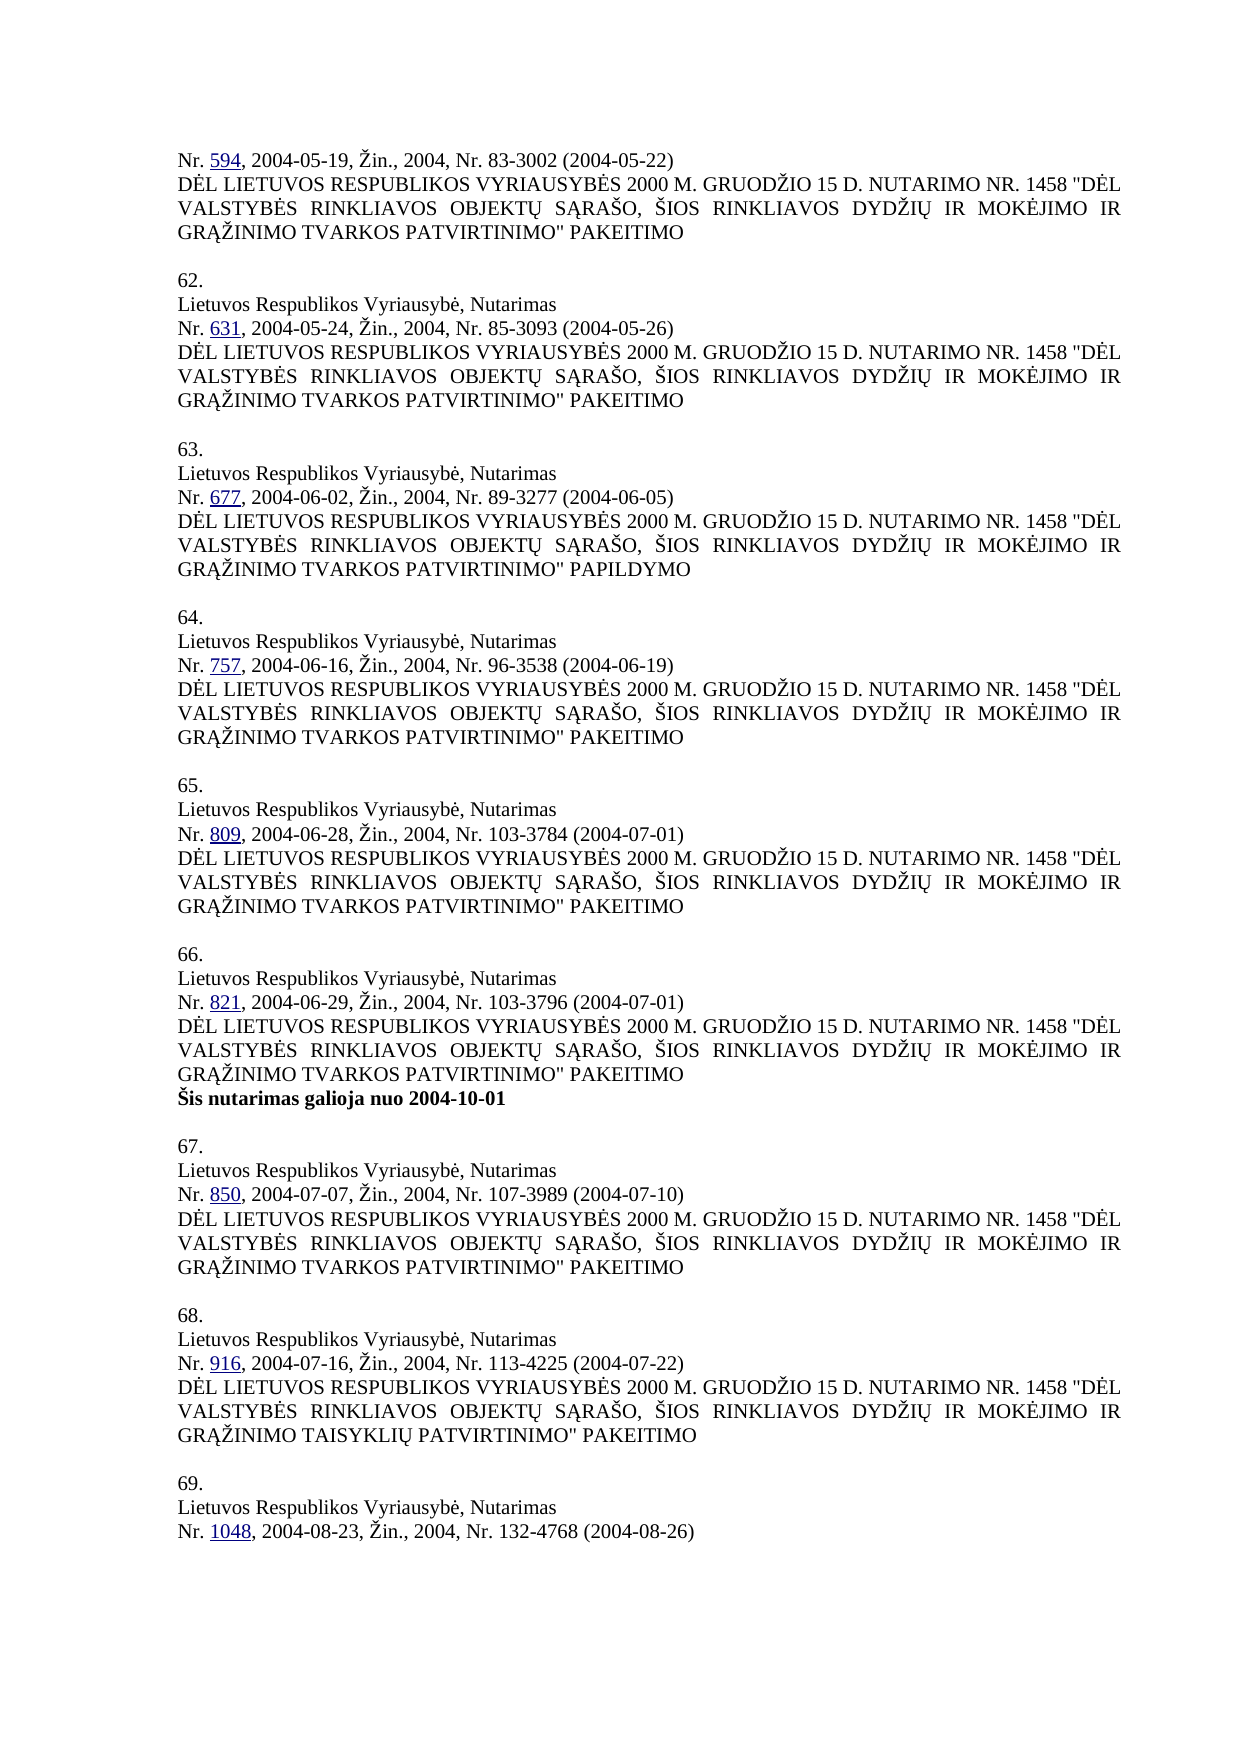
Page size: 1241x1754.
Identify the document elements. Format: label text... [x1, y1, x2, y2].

text Lietuvos Respublikos Vyriausybė, Nutarimas [177, 1327, 1122, 1351]
text 69. [177, 1471, 1122, 1495]
text Lietuvos Respublikos Vyriausybė, Nutarimas [177, 461, 1122, 484]
text 67. [177, 1134, 1122, 1158]
text DĖL LIETUVOS RESPUBLIKOS VYRIAUSYBĖS 2000 M. GRUODŽIO 15 D. NUTARIMO NR. 1458 "DĖL VALSTYBĖS RINKLIAVOS OBJEKTŲ SĄRAŠO, ŠIOS RINKLIAVOS DYDŽIŲ IR MOKĖJIMO IR GRĄŽINIMO TVARKOS PATVIRTINIMO" PAKEITIMO [177, 1206, 1122, 1279]
text Lietuvos Respublikos Vyriausybė, Nutarimas [177, 1495, 1122, 1519]
text Lietuvos Respublikos Vyriausybė, Nutarimas [177, 629, 1122, 653]
text DĖL LIETUVOS RESPUBLIKOS VYRIAUSYBĖS 2000 M. GRUODŽIO 15 D. NUTARIMO NR. 1458 "DĖL VALSTYBĖS RINKLIAVOS OBJEKTŲ SĄRAŠO, ŠIOS RINKLIAVOS DYDŽIŲ IR MOKĖJIMO IR GRĄŽINIMO TVARKOS PATVIRTINIMO" PAPILDYMO [177, 509, 1122, 581]
text Nr. 809, 2004-06-28, Žin., 2004, Nr. 103-3784 (2004-07-01) [177, 821, 1122, 846]
text DĖL LIETUVOS RESPUBLIKOS VYRIAUSYBĖS 2000 M. GRUODŽIO 15 D. NUTARIMO NR. 1458 "DĖL VALSTYBĖS RINKLIAVOS OBJEKTŲ SĄRAŠO, ŠIOS RINKLIAVOS DYDŽIŲ IR MOKĖJIMO IR GRĄŽINIMO TVARKOS PATVIRTINIMO" PAKEITIMO [177, 846, 1122, 918]
text Nr. 821, 2004-06-29, Žin., 2004, Nr. 103-3796 (2004-07-01) [177, 990, 1122, 1014]
text DĖL LIETUVOS RESPUBLIKOS VYRIAUSYBĖS 2000 M. GRUODŽIO 15 D. NUTARIMO NR. 1458 "DĖL VALSTYBĖS RINKLIAVOS OBJEKTŲ SĄRAŠO, ŠIOS RINKLIAVOS DYDŽIŲ IR MOKĖJIMO IR GRĄŽINIMO TVARKOS PATVIRTINIMO" PAKEITIMO [177, 172, 1122, 244]
text 65. [177, 773, 1122, 797]
text 66. [177, 942, 1122, 966]
text Nr. 631, 2004-05-24, Žin., 2004, Nr. 85-3093 (2004-05-26) [177, 316, 1122, 340]
text Šis nutarimas galioja nuo 2004-10-01 [177, 1086, 1122, 1110]
text Nr. 916, 2004-07-16, Žin., 2004, Nr. 113-4225 (2004-07-22) [177, 1351, 1122, 1375]
text Lietuvos Respublikos Vyriausybė, Nutarimas [177, 1158, 1122, 1182]
text DĖL LIETUVOS RESPUBLIKOS VYRIAUSYBĖS 2000 M. GRUODŽIO 15 D. NUTARIMO NR. 1458 "DĖL VALSTYBĖS RINKLIAVOS OBJEKTŲ SĄRAŠO, ŠIOS RINKLIAVOS DYDŽIŲ IR MOKĖJIMO IR GRĄŽINIMO TVARKOS PATVIRTINIMO" PAKEITIMO [177, 1014, 1122, 1086]
text Nr. 594, 2004-05-19, Žin., 2004, Nr. 83-3002 (2004-05-22) [177, 148, 1122, 172]
text Lietuvos Respublikos Vyriausybė, Nutarimas [177, 966, 1122, 990]
text Lietuvos Respublikos Vyriausybė, Nutarimas [177, 292, 1122, 316]
text Nr. 1048, 2004-08-23, Žin., 2004, Nr. 132-4768 (2004-08-26) [177, 1519, 1122, 1543]
text Nr. 677, 2004-06-02, Žin., 2004, Nr. 89-3277 (2004-06-05) [177, 484, 1122, 509]
text 68. [177, 1303, 1122, 1327]
text 64. [177, 605, 1122, 629]
text DĖL LIETUVOS RESPUBLIKOS VYRIAUSYBĖS 2000 M. GRUODŽIO 15 D. NUTARIMO NR. 1458 "DĖL VALSTYBĖS RINKLIAVOS OBJEKTŲ SĄRAŠO, ŠIOS RINKLIAVOS DYDŽIŲ IR MOKĖJIMO IR GRĄŽINIMO TVARKOS PATVIRTINIMO" PAKEITIMO [177, 340, 1122, 412]
text Lietuvos Respublikos Vyriausybė, Nutarimas [177, 797, 1122, 821]
text Nr. 757, 2004-06-16, Žin., 2004, Nr. 96-3538 (2004-06-19) [177, 653, 1122, 677]
text DĖL LIETUVOS RESPUBLIKOS VYRIAUSYBĖS 2000 M. GRUODŽIO 15 D. NUTARIMO NR. 1458 "DĖL VALSTYBĖS RINKLIAVOS OBJEKTŲ SĄRAŠO, ŠIOS RINKLIAVOS DYDŽIŲ IR MOKĖJIMO IR GRĄŽINIMO TAISYKLIŲ PATVIRTINIMO" PAKEITIMO [177, 1375, 1122, 1447]
text DĖL LIETUVOS RESPUBLIKOS VYRIAUSYBĖS 2000 M. GRUODŽIO 15 D. NUTARIMO NR. 1458 "DĖL VALSTYBĖS RINKLIAVOS OBJEKTŲ SĄRAŠO, ŠIOS RINKLIAVOS DYDŽIŲ IR MOKĖJIMO IR GRĄŽINIMO TVARKOS PATVIRTINIMO" PAKEITIMO [177, 677, 1122, 749]
text 62. [177, 268, 1122, 292]
text Nr. 850, 2004-07-07, Žin., 2004, Nr. 107-3989 (2004-07-10) [177, 1182, 1122, 1206]
text 63. [177, 436, 1122, 461]
